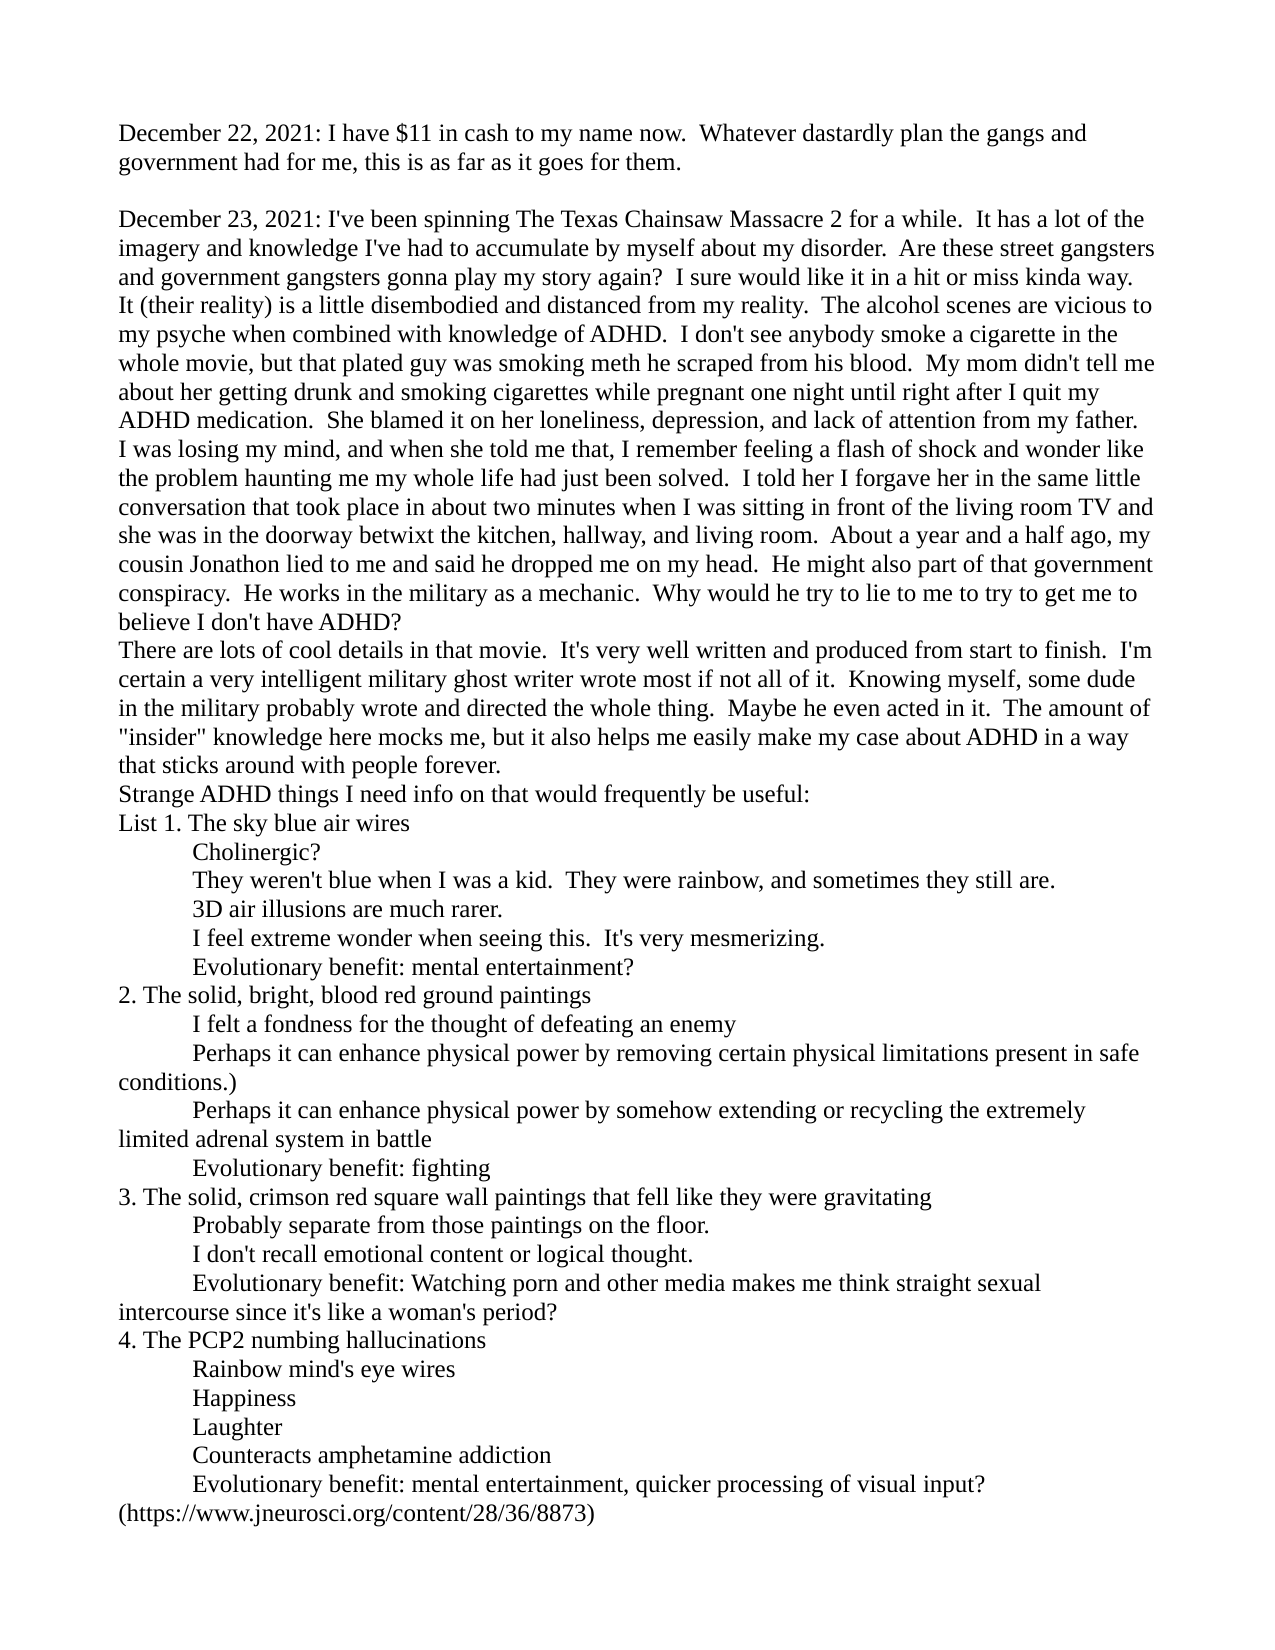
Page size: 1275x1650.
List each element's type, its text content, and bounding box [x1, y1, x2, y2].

text There are lots of cool details in that movie. It's very well written and produced from start to finish. I'm certain a very intelligent military ghost writer wrote most if not all of it. Knowing myself, some dude in the military probably wrote and directed the whole thing. Maybe he even acted in it. The amount of "insider" knowledge here mocks me, but it also helps me easily make my case about ADHD in a way that sticks around with people forever. [118, 636, 1157, 779]
text Evolutionary benefit: fighting [118, 1153, 1157, 1182]
text Strange ADHD things I need info on that would frequently be useful: [118, 779, 1157, 808]
text List 1. The sky blue air wires [118, 808, 1157, 837]
text Probably separate from those paintings on the floor. [118, 1211, 1157, 1239]
text 3D air illusions are much rarer. [118, 894, 1157, 923]
text Evolutionary benefit: mental entertainment, quicker processing of visual input? (https://www.jneurosci.org/content/28/36/8873) [118, 1469, 1157, 1527]
text I don't recall emotional content or logical thought. [118, 1239, 1157, 1268]
text Perhaps it can enhance physical power by removing certain physical limitations present in safe conditions.) [118, 1038, 1157, 1096]
text Laughter [118, 1412, 1157, 1441]
text 2. The solid, bright, blood red ground paintings [118, 981, 1157, 1009]
text Evolutionary benefit: Watching porn and other media makes me think straight sexual intercourse since it's like a woman's period? [118, 1268, 1157, 1326]
text Rainbow mind's eye wires [118, 1354, 1157, 1383]
text I felt a fondness for the thought of defeating an enemy [118, 1009, 1157, 1038]
text Perhaps it can enhance physical power by somehow extending or recycling the extremely limited adrenal system in battle [118, 1096, 1157, 1153]
text December 22, 2021: I have $11 in cash to my name now. Whatever dastardly plan the gangs and government had for me, this is as far as it goes for them. [118, 118, 1157, 176]
text I feel extreme wonder when seeing this. It's very mesmerizing. [118, 923, 1157, 952]
text They weren't blue when I was a kid. They were rainbow, and sometimes they still are. [118, 866, 1157, 894]
text Counteracts amphetamine addiction [118, 1441, 1157, 1469]
text 4. The PCP2 numbing hallucinations [118, 1326, 1157, 1354]
text Cholinergic? [118, 837, 1157, 866]
text Evolutionary benefit: mental entertainment? [118, 952, 1157, 981]
text 3. The solid, crimson red square wall paintings that fell like they were gravitating [118, 1182, 1157, 1211]
text December 23, 2021: I've been spinning The Texas Chainsaw Massacre 2 for a while. It has a lot of the imagery and knowledge I've had to accumulate by myself about my disorder. Are these street gangsters and government gangsters gonna play my story again? I sure would like it in a hit or miss kinda way. It (their reality) is a little disembodied and distanced from my reality. The alcohol scenes are vicious to my psyche when combined with knowledge of ADHD. I don't see anybody smoke a cigarette in the whole movie, but that plated guy was smoking meth he scraped from his blood. My mom didn't tell me about her getting drunk and smoking cigarettes while pregnant one night until right after I quit my ADHD medication. She blamed it on her loneliness, depression, and lack of attention from my father. I was losing my mind, and when she told me that, I remember feeling a flash of shock and wonder like the problem haunting me my whole life had just been solved. I told her I forgave her in the same little conversation that took place in about two minutes when I was sitting in front of the living room TV and she was in the doorway betwixt the kitchen, hallway, and living room. About a year and a half ago, my cousin Jonathon lied to me and said he dropped me on my head. He might also part of that government conspiracy. He works in the military as a mechanic. Why would he try to lie to me to try to get me to believe I don't have ADHD? [118, 204, 1157, 636]
text Happiness [118, 1383, 1157, 1412]
